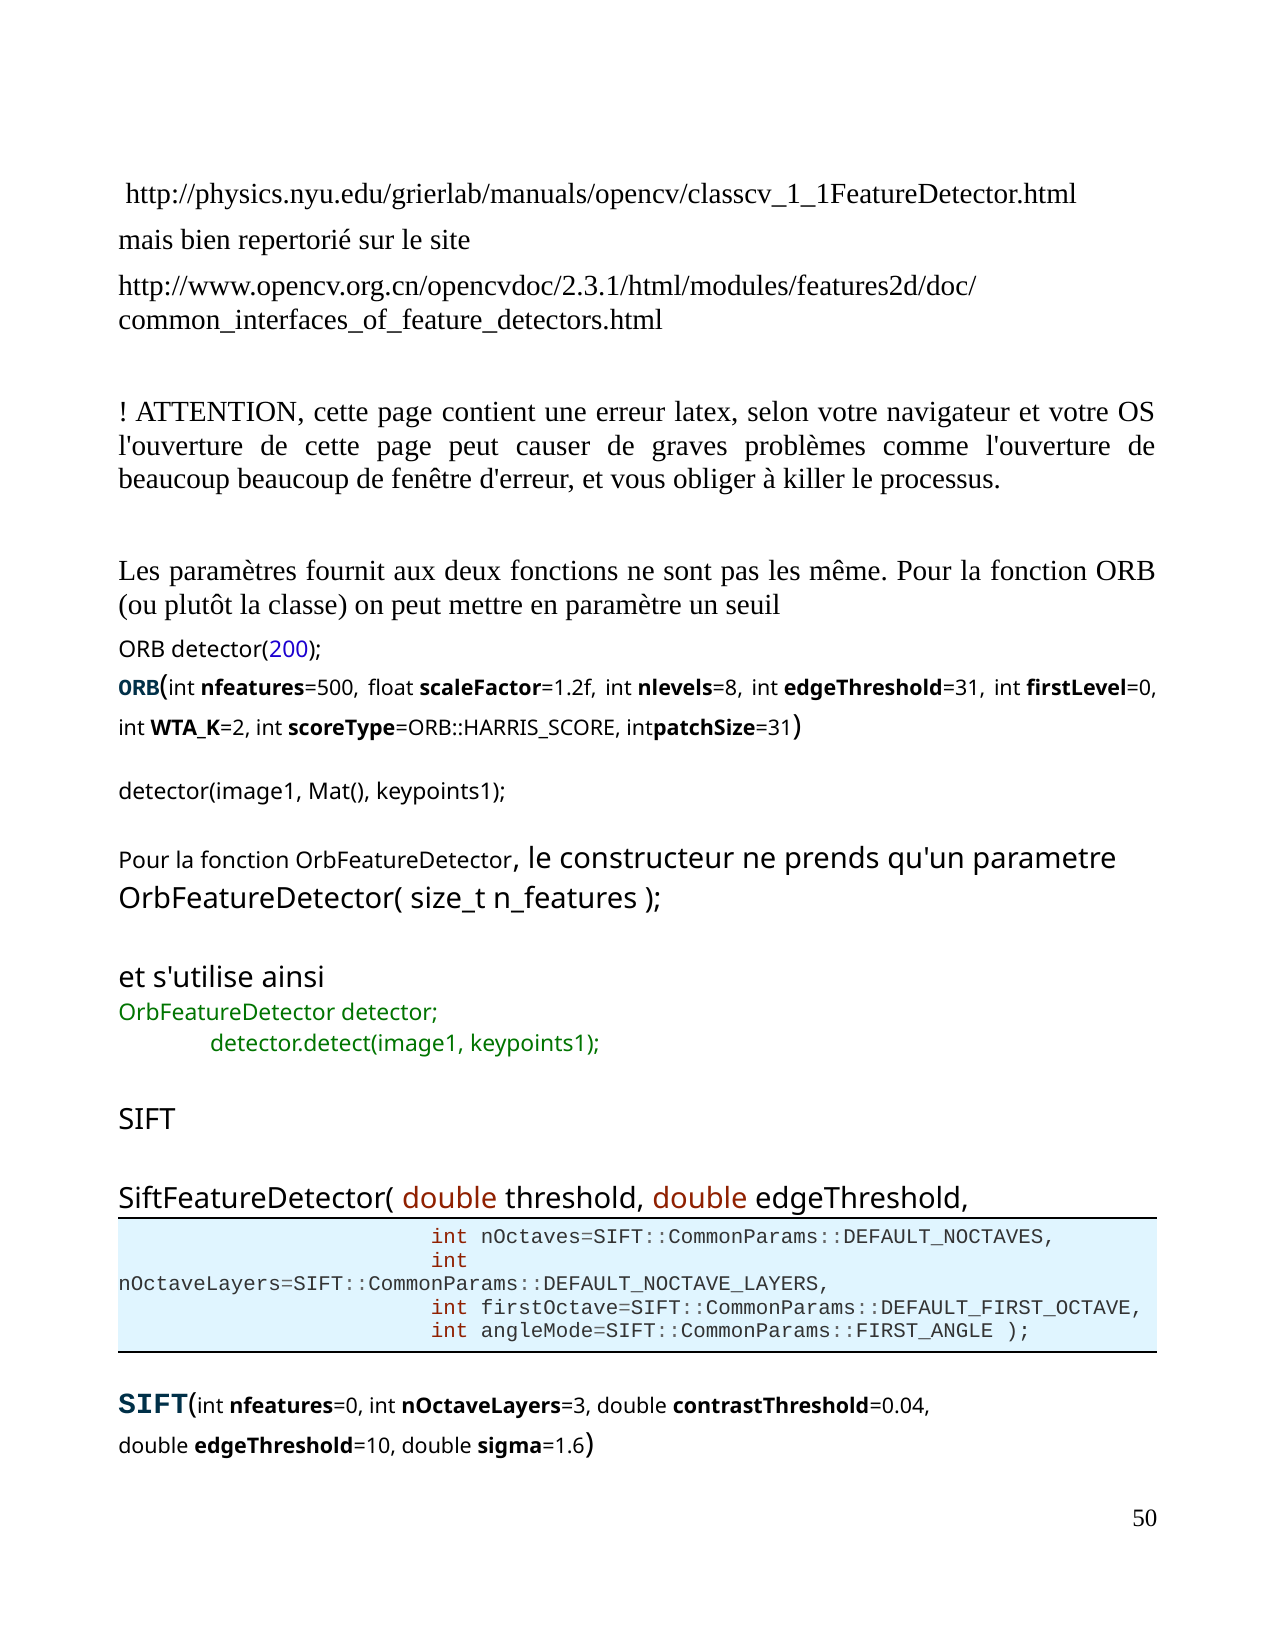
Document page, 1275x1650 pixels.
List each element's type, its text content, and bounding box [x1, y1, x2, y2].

text ORB(int nfeatures=500, float scaleFactor=1.2f, int nlevels=8, int edgeThreshold=31, int firstLevel=0, int WTA_K=2, int scoreType=ORB::HARRIS_SCORE, intpatchSize=31) [118, 664, 1157, 743]
text SIFT(int nfeatures=0, int nOctaveLayers=3, double contrastThreshold=0.04, double edgeThreshold=10, double sigma=1.6) [118, 1382, 1157, 1462]
text ORB detector(200); [118, 633, 1157, 664]
text SIFT [118, 1098, 1157, 1138]
text int nOctaves=SIFT::CommonParams::DEFAULT_NOCTAVES, [118, 1219, 1157, 1249]
text int angleMode=SIFT::CommonParams::FIRST_ANGLE ); [118, 1312, 1157, 1351]
text et s'utilise ainsi [118, 956, 1157, 996]
text detector(image1, Mat(), keypoints1); [118, 775, 1157, 806]
text detector.detect(image1, keypoints1); [118, 1027, 1157, 1058]
text OrbFeatureDetector detector; [118, 996, 1157, 1027]
text mais bien repertorié sur le site [118, 222, 1157, 256]
text http://www.opencv.org.cn/opencvdoc/2.3.1/html/modules/features2d/doc/common_interfaces_of_feature_detectors.html [118, 268, 1157, 336]
text ! ATTENTION, cette page contient une erreur latex, selon votre navigateur et votre OS l'ouverture de cette page peut causer de graves problèmes comme l'ouverture de beaucoup beaucoup de fenêtre d'erreur, et vous obliger à killer le processus. [118, 394, 1157, 495]
text SiftFeatureDetector( double threshold, double edgeThreshold, [118, 1177, 1157, 1217]
text Les paramètres fournit aux deux fonctions ne sont pas les même. Pour la fonction ORB (ou plutôt la classe) on peut mettre en paramètre un seuil [118, 553, 1157, 620]
text http://physics.nyu.edu/grierlab/manuals/opencv/classcv_1_1FeatureDetector.html [118, 176, 1157, 210]
text int nOctaveLayers=SIFT::CommonParams::DEFAULT_NOCTAVE_LAYERS, [118, 1249, 1157, 1297]
text int firstOctave=SIFT::CommonParams::DEFAULT_FIRST_OCTAVE, [118, 1297, 1157, 1312]
text OrbFeatureDetector( size_t n_features ); [118, 877, 1157, 917]
text Pour la fonction OrbFeatureDetector, le constructeur ne prends qu'un parametre [118, 837, 1157, 877]
